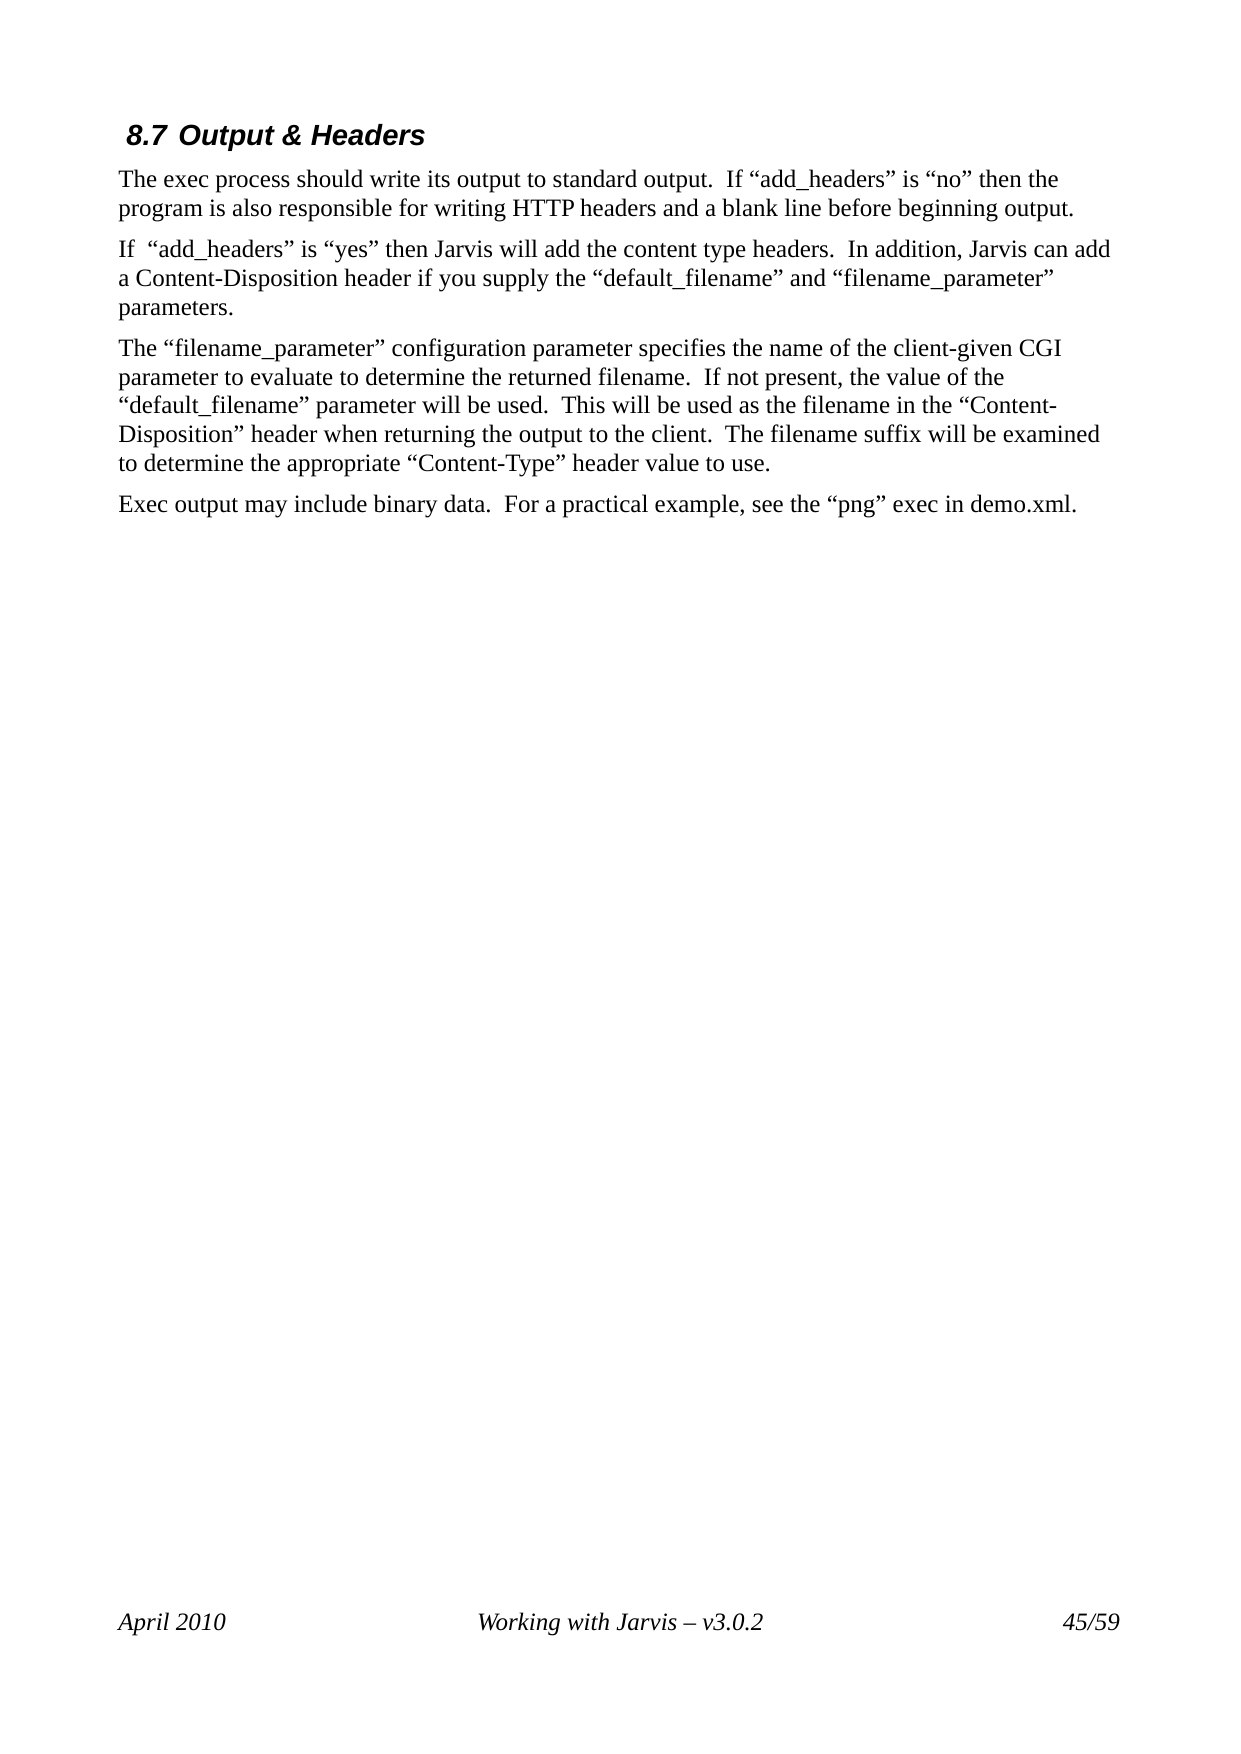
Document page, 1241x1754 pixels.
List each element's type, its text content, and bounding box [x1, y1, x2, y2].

text The exec process should write its output to standard output. If “add_headers” is “no” then the program is also responsible for writing HTTP headers and a blank line before beginning output. [118, 164, 1122, 222]
text If “add_headers” is “yes” then Jarvis will add the content type headers. In addition, Jarvis can add a Content-Disposition header if you supply the “default_filename” and “filename_parameter” parameters. [118, 234, 1122, 320]
text Exec output may include binary data. For a practical example, see the “png” exec in demo.xml. [118, 489, 1122, 518]
subtitle Output & Headers [118, 118, 1122, 152]
text The “filename_parameter” configuration parameter specifies the name of the client-given CGI parameter to evaluate to determine the returned filename. If not present, the value of the “default_filename” parameter will be used. This will be used as the filename in the “Content-Disposition” header when returning the output to the client. The filename suffix will be examined to determine the appropriate “Content-Type” header value to use. [118, 333, 1122, 477]
